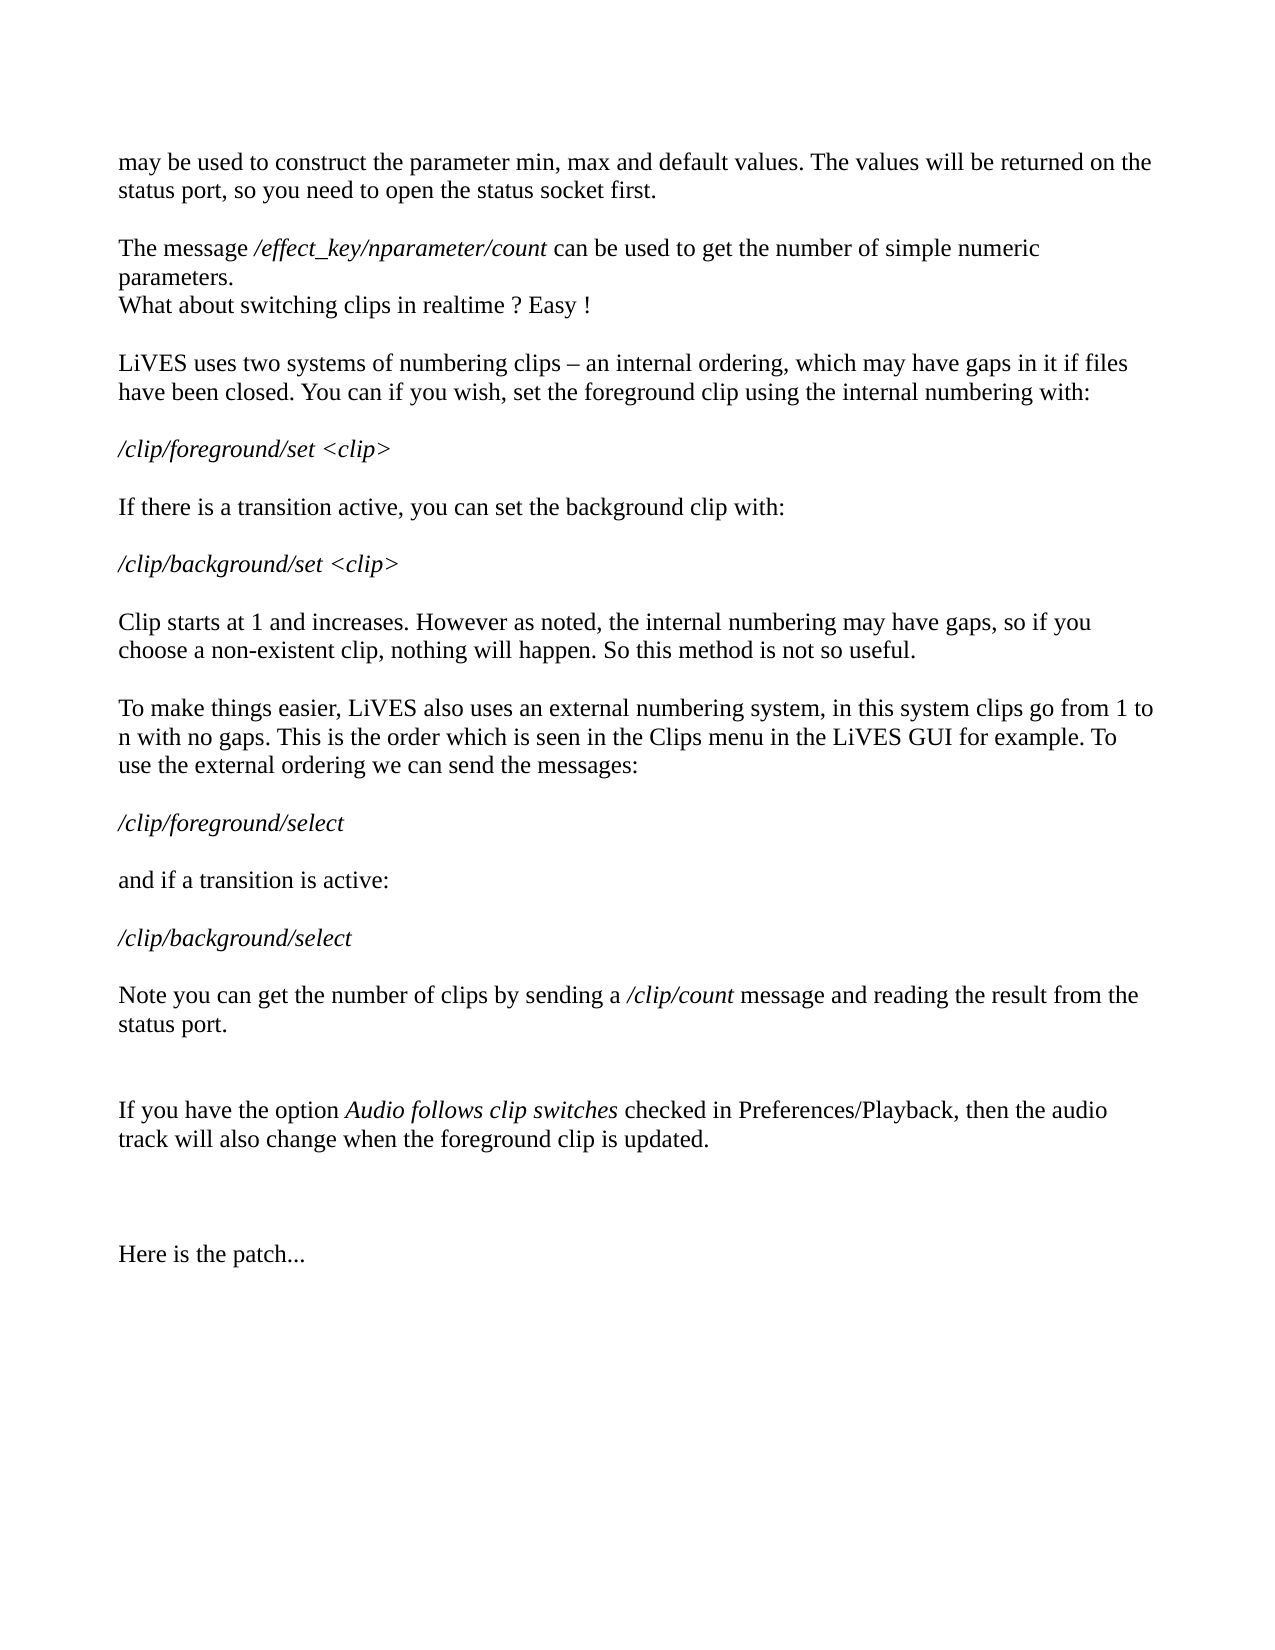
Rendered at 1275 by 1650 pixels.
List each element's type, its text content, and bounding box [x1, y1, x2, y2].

text If there is a transition active, you can set the background clip with: [118, 492, 1157, 521]
text Clip starts at 1 and increases. However as noted, the internal numbering may have gaps, so if you choose a non-existent clip, nothing will happen. So this method is not so useful. [118, 607, 1157, 664]
text What about switching clips in realtime ? Easy ! [118, 291, 1157, 319]
text If you have the option Audio follows clip switches checked in Preferences/Playback, then the audio track will also change when the foreground clip is updated. [118, 1096, 1157, 1153]
text The message /effect_key/nparameter/count can be used to get the number of simple numeric parameters. [118, 233, 1157, 291]
text /clip/foreground/set <clip> [118, 434, 1157, 463]
text and if a transition is active: [118, 866, 1157, 894]
text /clip/foreground/select [118, 808, 1157, 837]
text To make things easier, LiVES also uses an external numbering system, in this system clips go from 1 to n with no gaps. This is the order which is seen in the Clips menu in the LiVES GUI for example. To use the external ordering we can send the messages: [118, 693, 1157, 779]
text Note you can get the number of clips by sending a /clip/count message and reading the result from the status port. [118, 981, 1157, 1038]
text /clip/background/set <clip> [118, 549, 1157, 578]
text may be used to construct the parameter min, max and default values. The values will be returned on the status port, so you need to open the status socket first. [118, 147, 1157, 204]
text /clip/background/select [118, 923, 1157, 952]
text [118, 118, 1157, 147]
text Here is the patch... [118, 1239, 1157, 1268]
text LiVES uses two systems of numbering clips – an internal ordering, which may have gaps in it if files have been closed. You can if you wish, set the foreground clip using the internal numbering with: [118, 348, 1157, 406]
